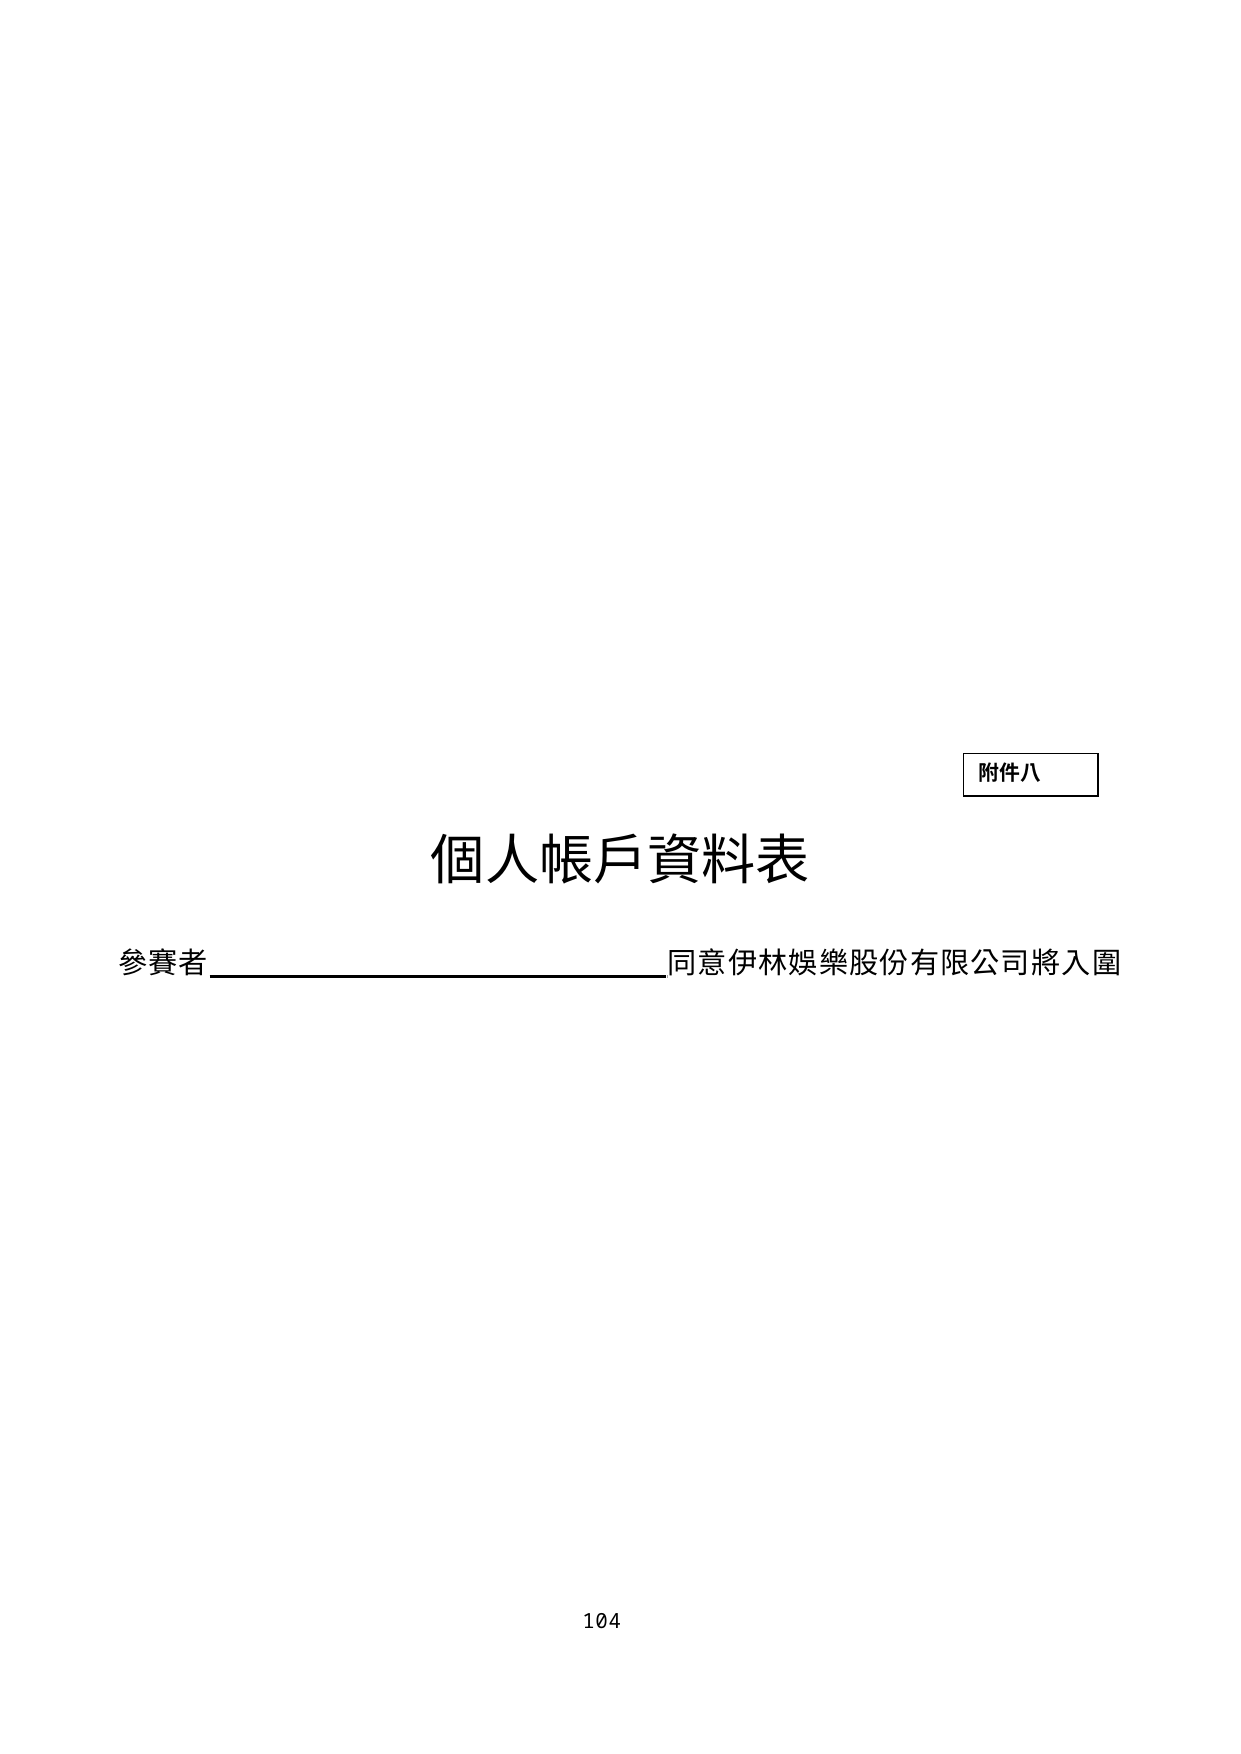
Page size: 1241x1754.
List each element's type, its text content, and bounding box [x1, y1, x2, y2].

text 個人帳戶資料表 [118, 783, 1122, 908]
text 參賽者 同意伊林娛樂股份有限公司將入圍 [118, 919, 1122, 981]
